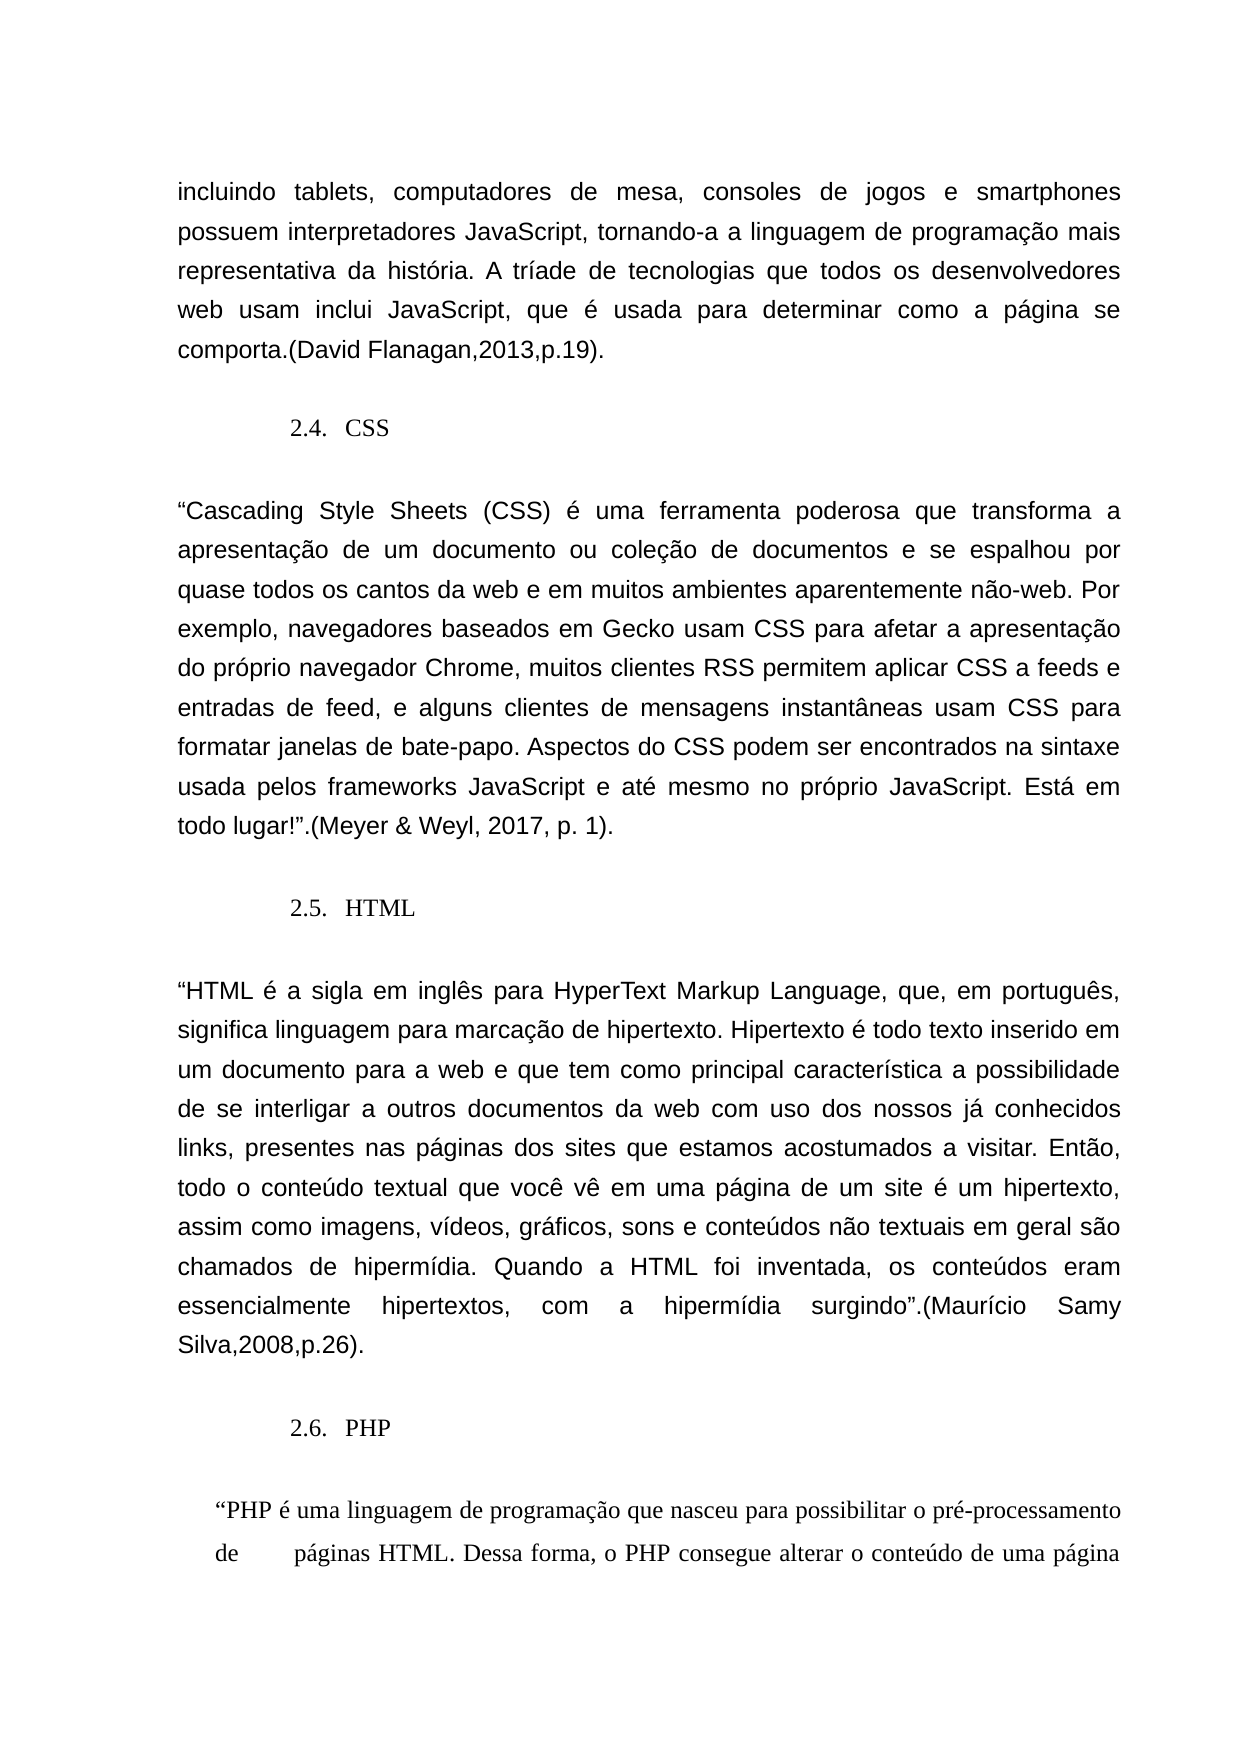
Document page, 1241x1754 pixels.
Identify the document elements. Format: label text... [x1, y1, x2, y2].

subtitle CSS [290, 413, 1122, 442]
text “PHP é uma linguagem de programação que nasceu para possibilitar o pré-processamento de páginas HTML. Dessa forma, o PHP consegue alterar o conteúdo de uma página [215, 1495, 1122, 1567]
text “Cascading Style Sheets (CSS) é uma ferramenta poderosa que transforma a apresentação de um documento ou coleção de documentos e se espalhou por quase todos os cantos da web e em muitos ambientes aparentemente não-web. Por exemplo, navegadores baseados em Gecko usam CSS para afetar a apresentação do próprio navegador Chrome, muitos clientes RSS permitem aplicar CSS a feeds e entradas de feed, e alguns clientes de mensagens instantâneas usam CSS para formatar janelas de bate-papo. Aspectos do CSS podem ser encontrados na sintaxe usada pelos frameworks JavaScript e até mesmo no próprio JavaScript. Está em todo lugar!”.(Meyer & Weyl, 2017, p. 1). [177, 496, 1122, 840]
text incluindo tablets, computadores de mesa, consoles de jogos e smartphones possuem interpretadores JavaScript, tornando-a a linguagem de programação mais representativa da história. A tríade de tecnologias que todos os desenvolvedores web usam inclui JavaScript, que é usada para determinar como a página se comporta.(David Flanagan,2013,p.19). [177, 177, 1122, 363]
text “HTML é a sigla em inglês para HyperText Markup Language, que, em português, significa linguagem para marcação de hipertexto. Hipertexto é todo texto inserido em um documento para a web e que tem como principal característica a possibilidade de se interligar a outros documentos da web com uso dos nossos já conhecidos links, presentes nas páginas dos sites que estamos acostumados a visitar. Então, todo o conteúdo textual que você vê em uma página de um site é um hipertexto, assim como imagens, vídeos, gráficos, sons e conteúdos não textuais em geral são chamados de hipermídia. Quando a HTML foi inventada, os conteúdos eram essencialmente hipertextos, com a hipermídia surgindo”.(Maurício Samy Silva,2008,p.26). [177, 976, 1122, 1359]
subtitle Html [290, 893, 1122, 922]
subtitle PHP [290, 1413, 1122, 1442]
